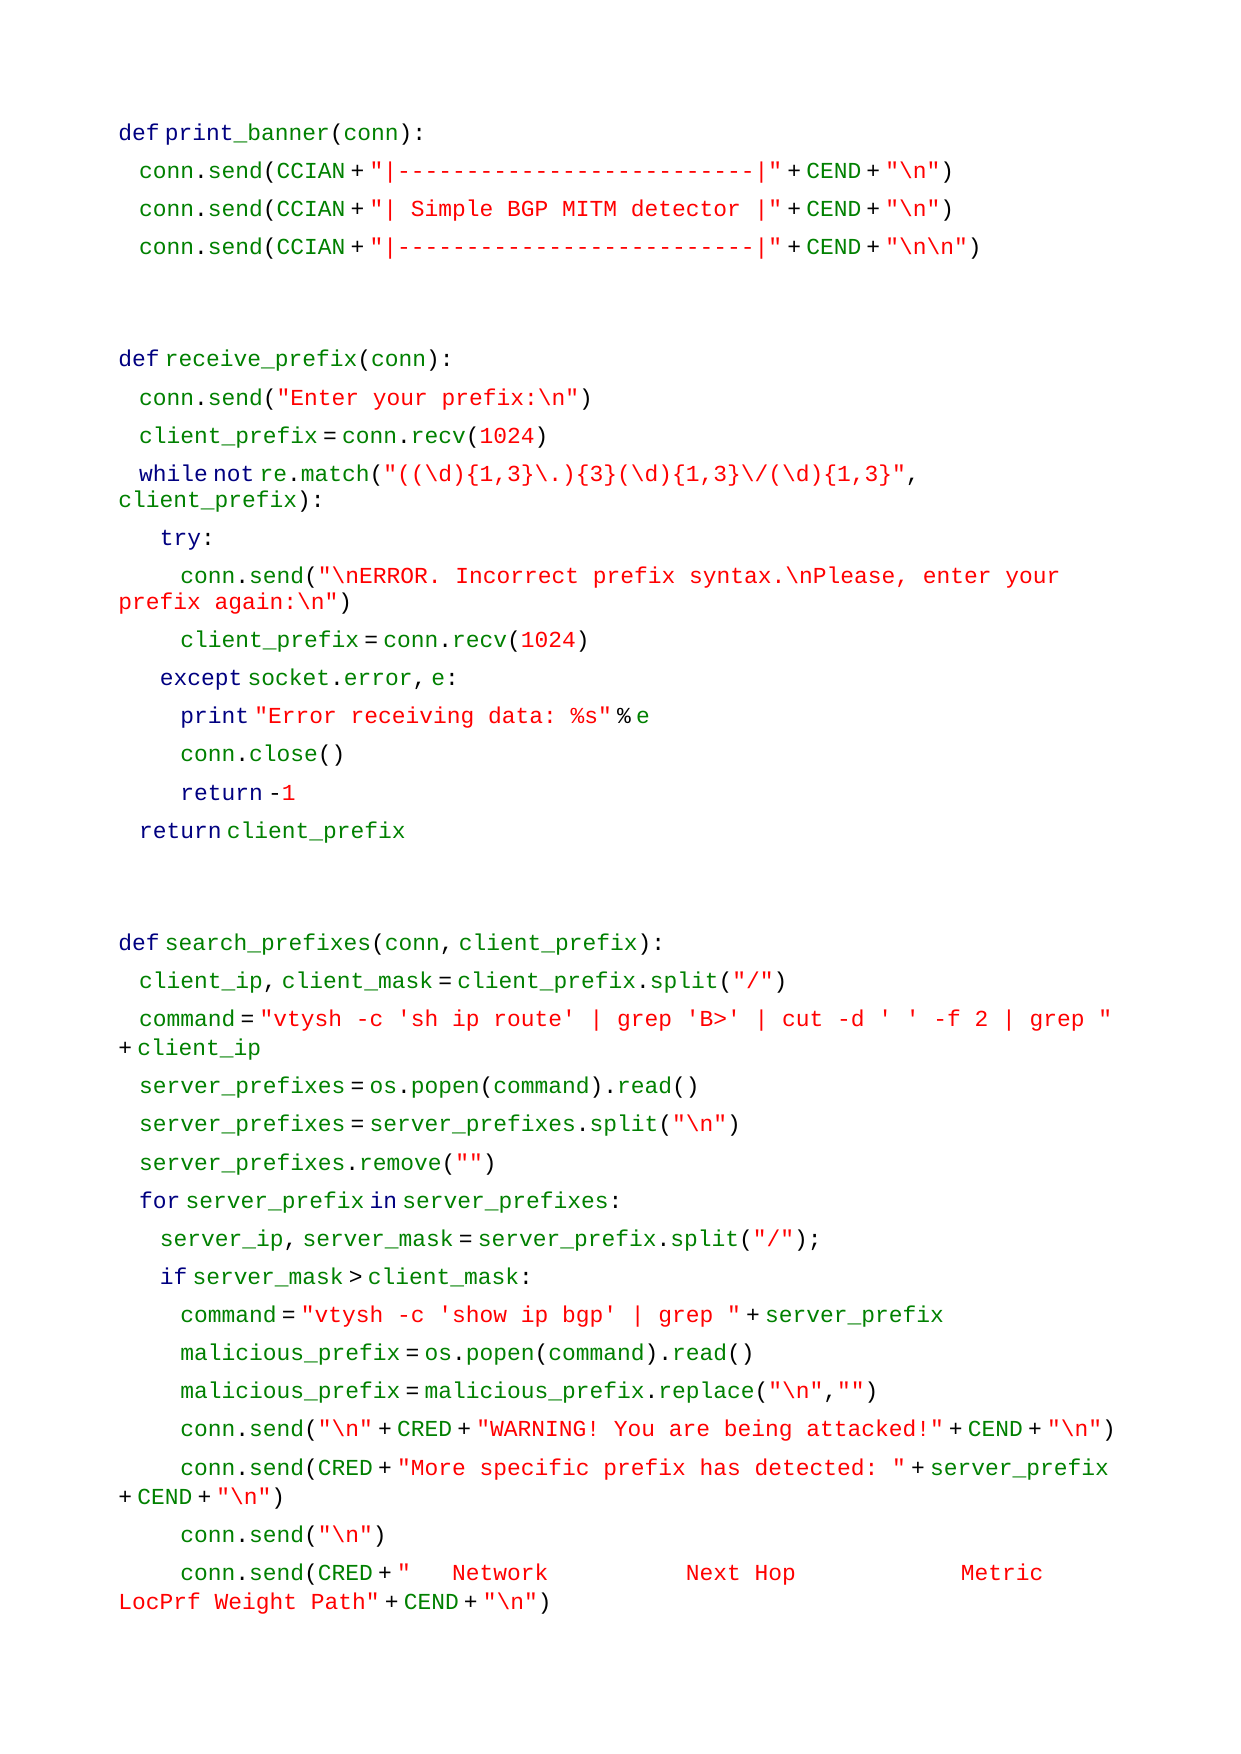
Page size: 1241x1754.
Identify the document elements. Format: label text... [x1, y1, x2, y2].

text def print_banner(conn): [118, 118, 1122, 147]
text conn.send(CCIAN + "|--------------------------|" + CEND + "\n") [118, 156, 1122, 185]
text client_ip, client_mask = client_prefix.split("/") [118, 966, 1122, 995]
text command = "vtysh -c 'show ip bgp' | grep " + server_prefix [118, 1300, 1122, 1329]
text conn.send(CRED + " Network Next Hop Metric LocPrf Weight Path" + CEND + "\n") [118, 1558, 1122, 1616]
text server_ip, server_mask = server_prefix.split("/"); [118, 1224, 1122, 1253]
text return -1 [118, 778, 1122, 807]
text client_prefix = conn.recv(1024) [118, 625, 1122, 654]
text for server_prefix in server_prefixes: [118, 1186, 1122, 1215]
text def receive_prefix(conn): [118, 344, 1122, 374]
text malicious_prefix = malicious_prefix.replace("\n","") [118, 1376, 1122, 1406]
text malicious_prefix = os.popen(command).read() [118, 1338, 1122, 1367]
text conn.send(CCIAN + "|--------------------------|" + CEND + "\n\n") [118, 232, 1122, 262]
text except socket.error, e: [118, 663, 1122, 692]
text server_prefixes.remove("") [118, 1148, 1122, 1177]
text print "Error receiving data: %s" % e [118, 701, 1122, 731]
text conn.close() [118, 739, 1122, 769]
text client_prefix = conn.recv(1024) [118, 421, 1122, 450]
text server_prefixes = server_prefixes.split("\n") [118, 1109, 1122, 1139]
text return client_prefix [118, 816, 1122, 845]
text try: [118, 523, 1122, 552]
text conn.send("\n") [118, 1520, 1122, 1549]
text conn.send("\n" + CRED + "WARNING! You are being attacked!" + CEND + "\n") [118, 1414, 1122, 1444]
text conn.send("\nERROR. Incorrect prefix syntax.\nPlease, enter your prefix again:\n") [118, 561, 1122, 616]
text conn.send(CRED + "More specific prefix has detected: " + server_prefix + CEND + "\n") [118, 1453, 1122, 1511]
text command = "vtysh -c 'sh ip route' | grep 'B>' | cut -d ' ' -f 2 | grep " + client_ip [118, 1004, 1122, 1062]
text while not re.match("((\d){1,3}\.){3}(\d){1,3}\/(\d){1,3}", client_prefix): [118, 459, 1122, 514]
text conn.send(CCIAN + "| Simple BGP MITM detector |" + CEND + "\n") [118, 194, 1122, 223]
text conn.send("Enter your prefix:\n") [118, 383, 1122, 412]
text server_prefixes = os.popen(command).read() [118, 1071, 1122, 1101]
text def search_prefixes(conn, client_prefix): [118, 928, 1122, 957]
text if server_mask > client_mask: [118, 1262, 1122, 1291]
